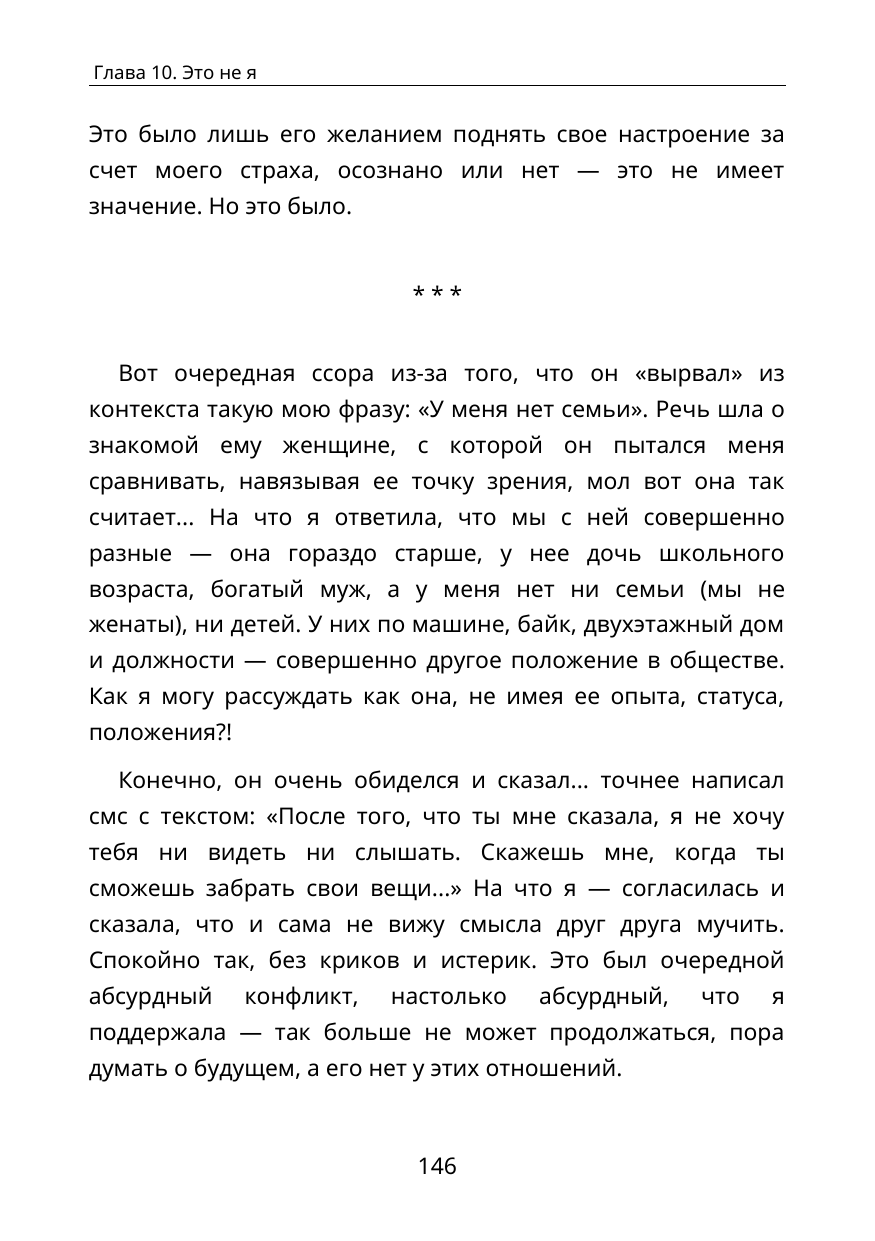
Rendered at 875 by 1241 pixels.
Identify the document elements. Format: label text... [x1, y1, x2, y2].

text Это было лишь его желанием поднять свое настроение за счет моего страха, осознано или нет — это не имеет значение. Но это было. [88, 118, 786, 221]
text Вот очередная ссора из-за того, что он «вырвал» из контекста такую мою фразу: «У меня нет семьи». Речь шла о знакомой ему женщине, с которой он пытался меня сравнивать, навязывая ее точку зрения, мол вот она так считает... На что я ответила, что мы с ней совершенно разные — она гораздо старше, у нее дочь школьного возраста, богатый муж, а у меня нет ни семьи (мы не женаты), ни детей. У них по машине, байк, двухэтажный дом и должности — совершенно другое положение в обществе. Как я могу рассуждать как она, не имея ее опыта, статуса, положения?! [88, 357, 786, 747]
text Конечно, он очень обиделся и сказал... точнее написал смс с текстом: «После того, что ты мне сказала, я не хочу тебя ни видеть ни слышать. Скажешь мне, когда ты сможешь забрать свои вещи...» На что я — согласилась и сказала, что и сама не вижу смысла друг друга мучить. Спокойно так, без криков и истерик. Это был очередной абсурдный конфликт, настолько абсурдный, что я поддержала — так больше не может продолжаться, пора думать о будущем, а его нет у этих отношений. [88, 764, 786, 1083]
subtitle * * * [88, 279, 786, 311]
